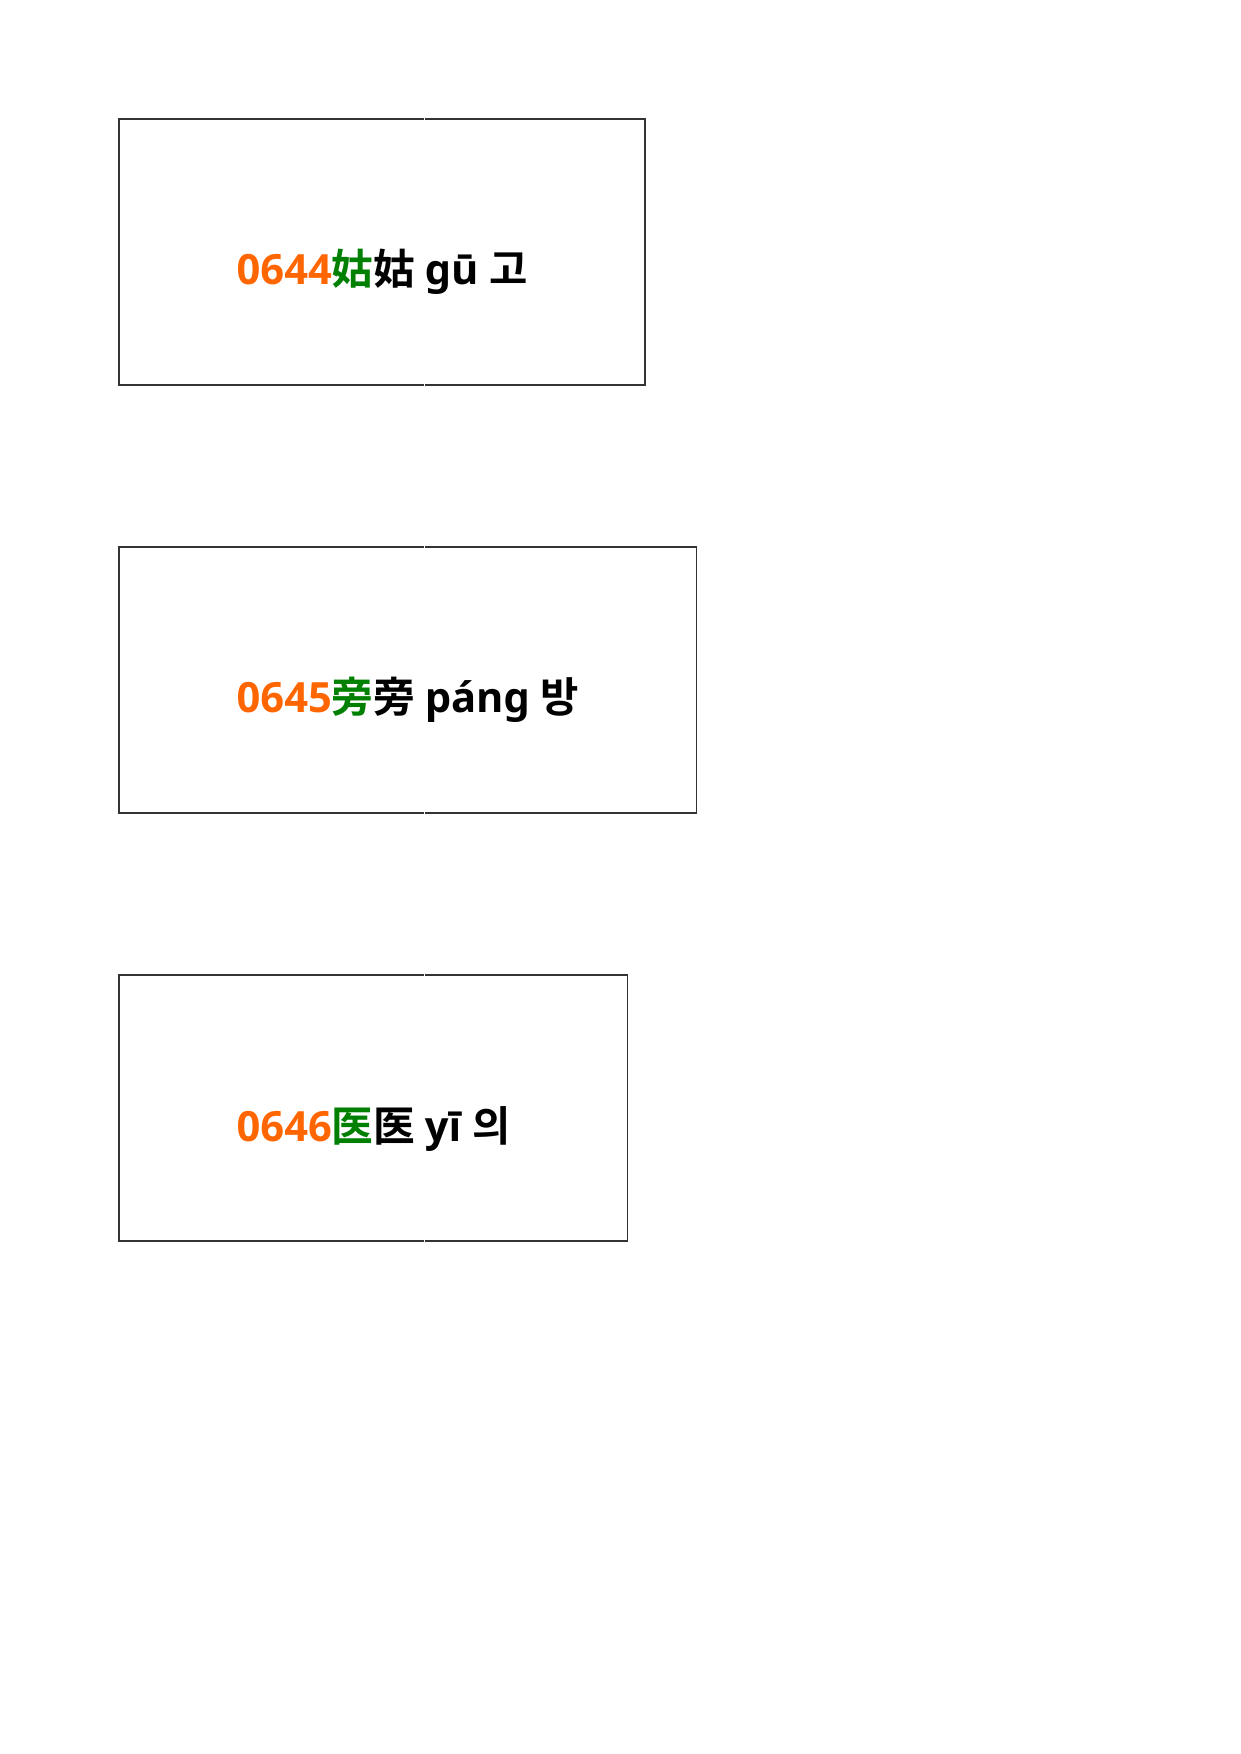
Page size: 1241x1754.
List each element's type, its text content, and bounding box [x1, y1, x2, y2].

text 0646医医 yī 의 [120, 975, 627, 1241]
text 0645旁旁 páng 방 [120, 547, 696, 813]
text 0644姑姑 gū 고 [120, 119, 644, 385]
text [646, 118, 1122, 386]
text [628, 974, 1122, 1242]
text [697, 546, 1122, 814]
